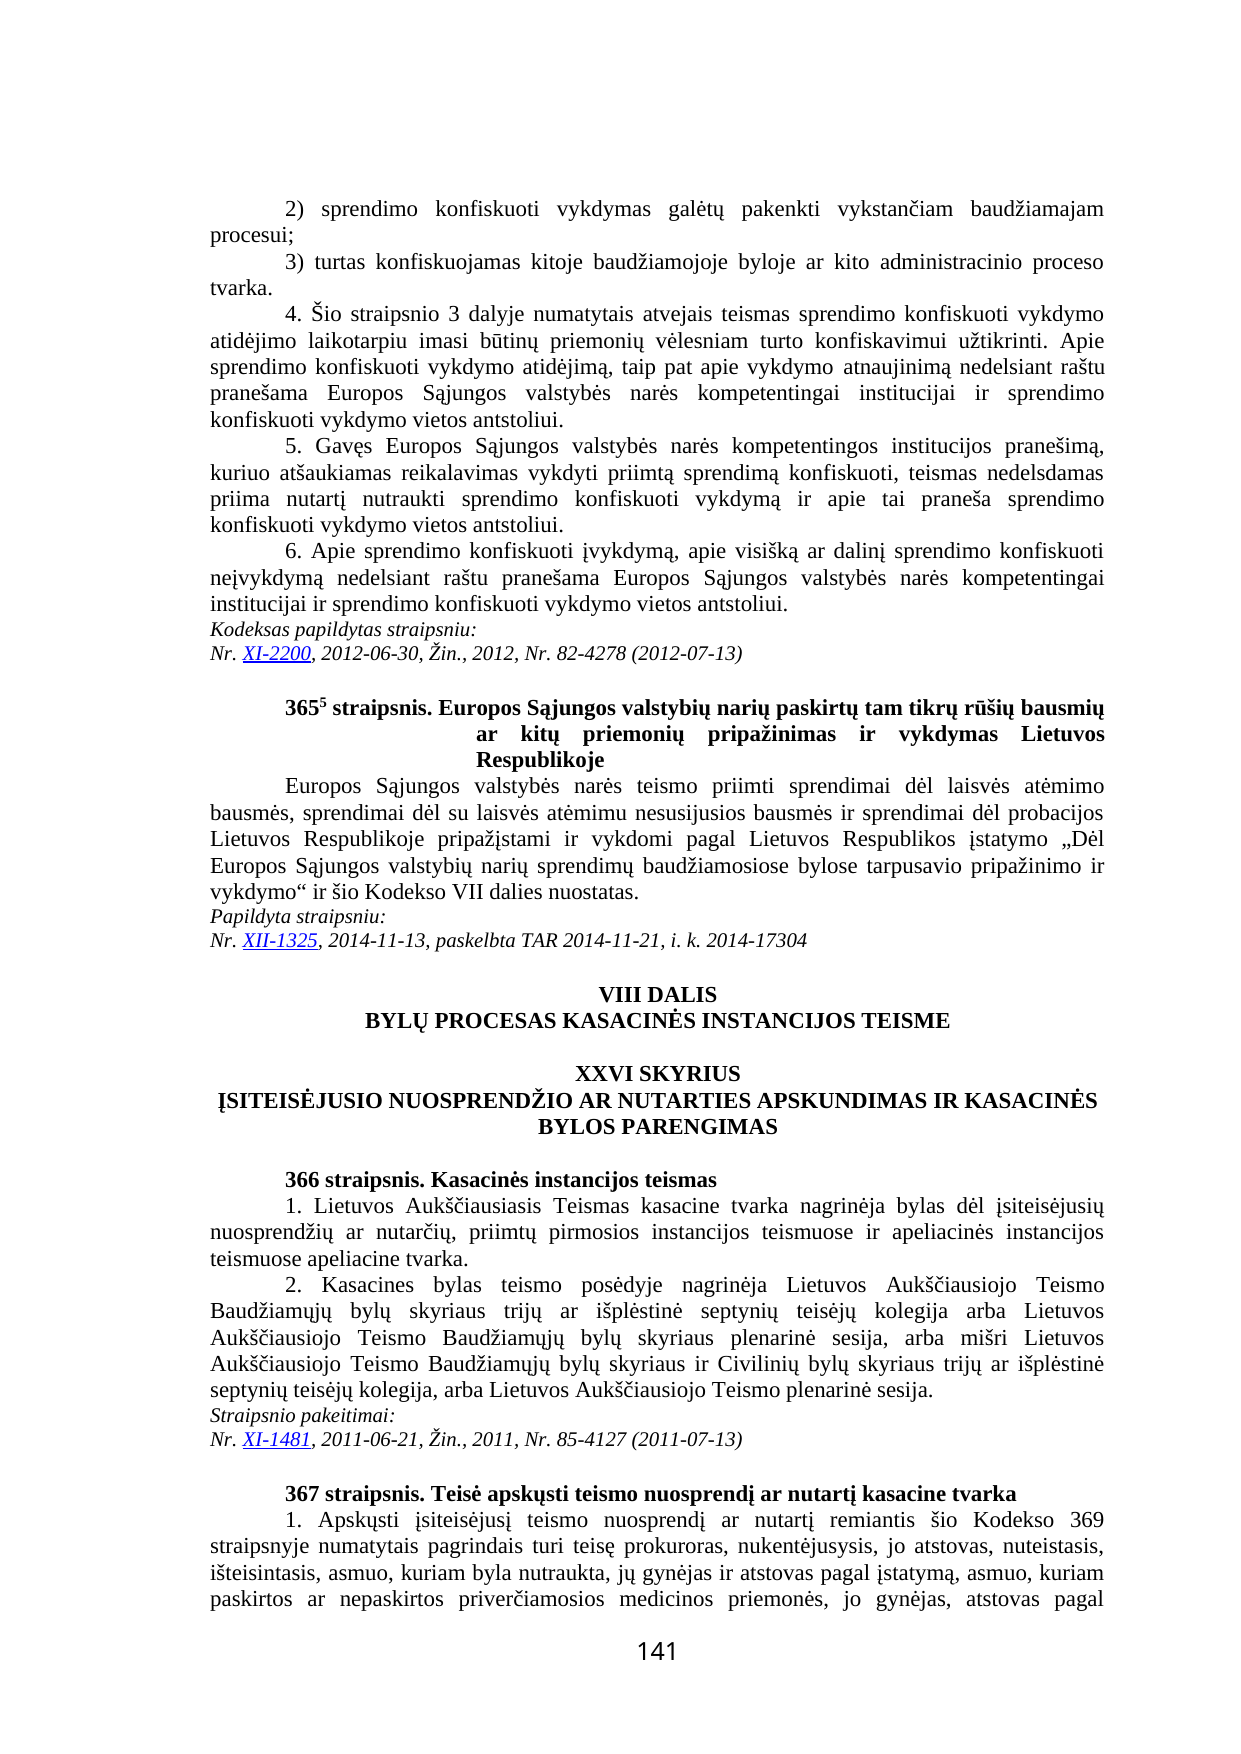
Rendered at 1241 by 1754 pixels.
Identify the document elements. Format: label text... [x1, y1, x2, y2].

text Straipsnio pakeitimai: [210, 1403, 1106, 1427]
text Nr. XI-1481, 2011-06-21, Žin., 2011, Nr. 85-4127 (2011-07-13) [210, 1427, 1106, 1451]
text 367 straipsnis. Teisė apskųsti teismo nuosprendį ar nutartį kasacine tvarka [210, 1480, 1106, 1506]
text Papildyta straipsniu: [210, 904, 1106, 928]
text 6. Apie sprendimo konfiskuoti įvykdymą, apie visišką ar dalinį sprendimo konfiskuoti neįvykdymą nedelsiant raštu pranešama Europos Sąjungos valstybės narės kompetentingai institucijai ir sprendimo konfiskuoti vykdymo vietos antstoliui. [210, 538, 1106, 617]
text Kodeksas papildytas straipsniu: [210, 617, 1106, 641]
text 5. Gavęs Europos Sąjungos valstybės narės kompetentingos institucijos pranešimą, kuriuo atšaukiamas reikalavimas vykdyti priimtą sprendimą konfiskuoti, teismas nedelsdamas priima nutartį nutraukti sprendimo konfiskuoti vykdymą ir apie tai praneša sprendimo konfiskuoti vykdymo vietos antstoliui. [210, 432, 1106, 538]
text Nr. XII-1325, 2014-11-13, paskelbta TAR 2014-11-21, i. k. 2014-17304 [210, 928, 1106, 952]
text 3655 straipsnis. Europos Sąjungos valstybių narių paskirtų tam tikrų rūšių bausmių ar kitų priemonių pripažinimas ir vykdymas Lietuvos Respublikoje [285, 693, 1106, 773]
subtitle XXVI skyrius [210, 1060, 1106, 1087]
text 2) sprendimo konfiskuoti vykdymas galėtų pakenkti vykstančiam baudžiamajam procesui; [210, 195, 1106, 248]
text 3) turtas konfiskuojamas kitoje baudžiamojoje byloje ar kito administracinio proceso tvarka. [210, 248, 1106, 300]
text 366 straipsnis. Kasacinės instancijos teismas [210, 1166, 1106, 1192]
subtitle VIII dalis [210, 981, 1106, 1008]
text 4. Šio straipsnio 3 dalyje numatytais atvejais teismas sprendimo konfiskuoti vykdymo atidėjimo laikotarpiu imasi būtinų priemonių vėlesniam turto konfiskavimui užtikrinti. Apie sprendimo konfiskuoti vykdymo atidėjimą, taip pat apie vykdymo atnaujinimą nedelsiant raštu pranešama Europos Sąjungos valstybės narės kompetentingai institucijai ir sprendimo konfiskuoti vykdymo vietos antstoliui. [210, 300, 1106, 432]
text Bylų procesas kasacinės instancijos teisme [210, 1008, 1106, 1034]
text Įsiteisėjusio nuosprendžio ar nutarties apskundimas ir kasacinės bylos parengimas [210, 1087, 1106, 1139]
text 1. Apskųsti įsiteisėjusį teismo nuosprendį ar nutartį remiantis šio Kodekso 369 straipsnyje numatytais pagrindais turi teisę prokuroras, nukentėjusysis, jo atstovas, nuteistasis, išteisintasis, asmuo, kuriam byla nutraukta, jų gynėjas ir atstovas pagal įstatymą, asmuo, kuriam paskirtos ar nepaskirtos priverčiamosios medicinos priemonės, jo gynėjas, atstovas pagal [210, 1506, 1106, 1612]
text Europos Sąjungos valstybės narės teismo priimti sprendimai dėl laisvės atėmimo bausmės, sprendimai dėl su laisvės atėmimu nesusijusios bausmės ir sprendimai dėl probacijos Lietuvos Respublikoje pripažįstami ir vykdomi pagal Lietuvos Respublikos įstatymo „Dėl Europos Sąjungos valstybių narių sprendimų baudžiamosiose bylose tarpusavio pripažinimo ir vykdymo“ ir šio Kodekso VII dalies nuostatas. [210, 773, 1106, 904]
text 1. Lietuvos Aukščiausiasis Teismas kasacine tvarka nagrinėja bylas dėl įsiteisėjusių nuosprendžių ar nutarčių, priimtų pirmosios instancijos teismuose ir apeliacinės instancijos teismuose apeliacine tvarka. [210, 1192, 1106, 1271]
text Nr. XI-2200, 2012-06-30, Žin., 2012, Nr. 82-4278 (2012-07-13) [210, 641, 1106, 665]
text 2. Kasacines bylas teismo posėdyje nagrinėja Lietuvos Aukščiausiojo Teismo Baudžiamųjų bylų skyriaus trijų ar išplėstinė septynių teisėjų kolegija arba Lietuvos Aukščiausiojo Teismo Baudžiamųjų bylų skyriaus plenarinė sesija, arba mišri Lietuvos Aukščiausiojo Teismo Baudžiamųjų bylų skyriaus ir Civilinių bylų skyriaus trijų ar išplėstinė septynių teisėjų kolegija, arba Lietuvos Aukščiausiojo Teismo plenarinė sesija. [210, 1271, 1106, 1403]
